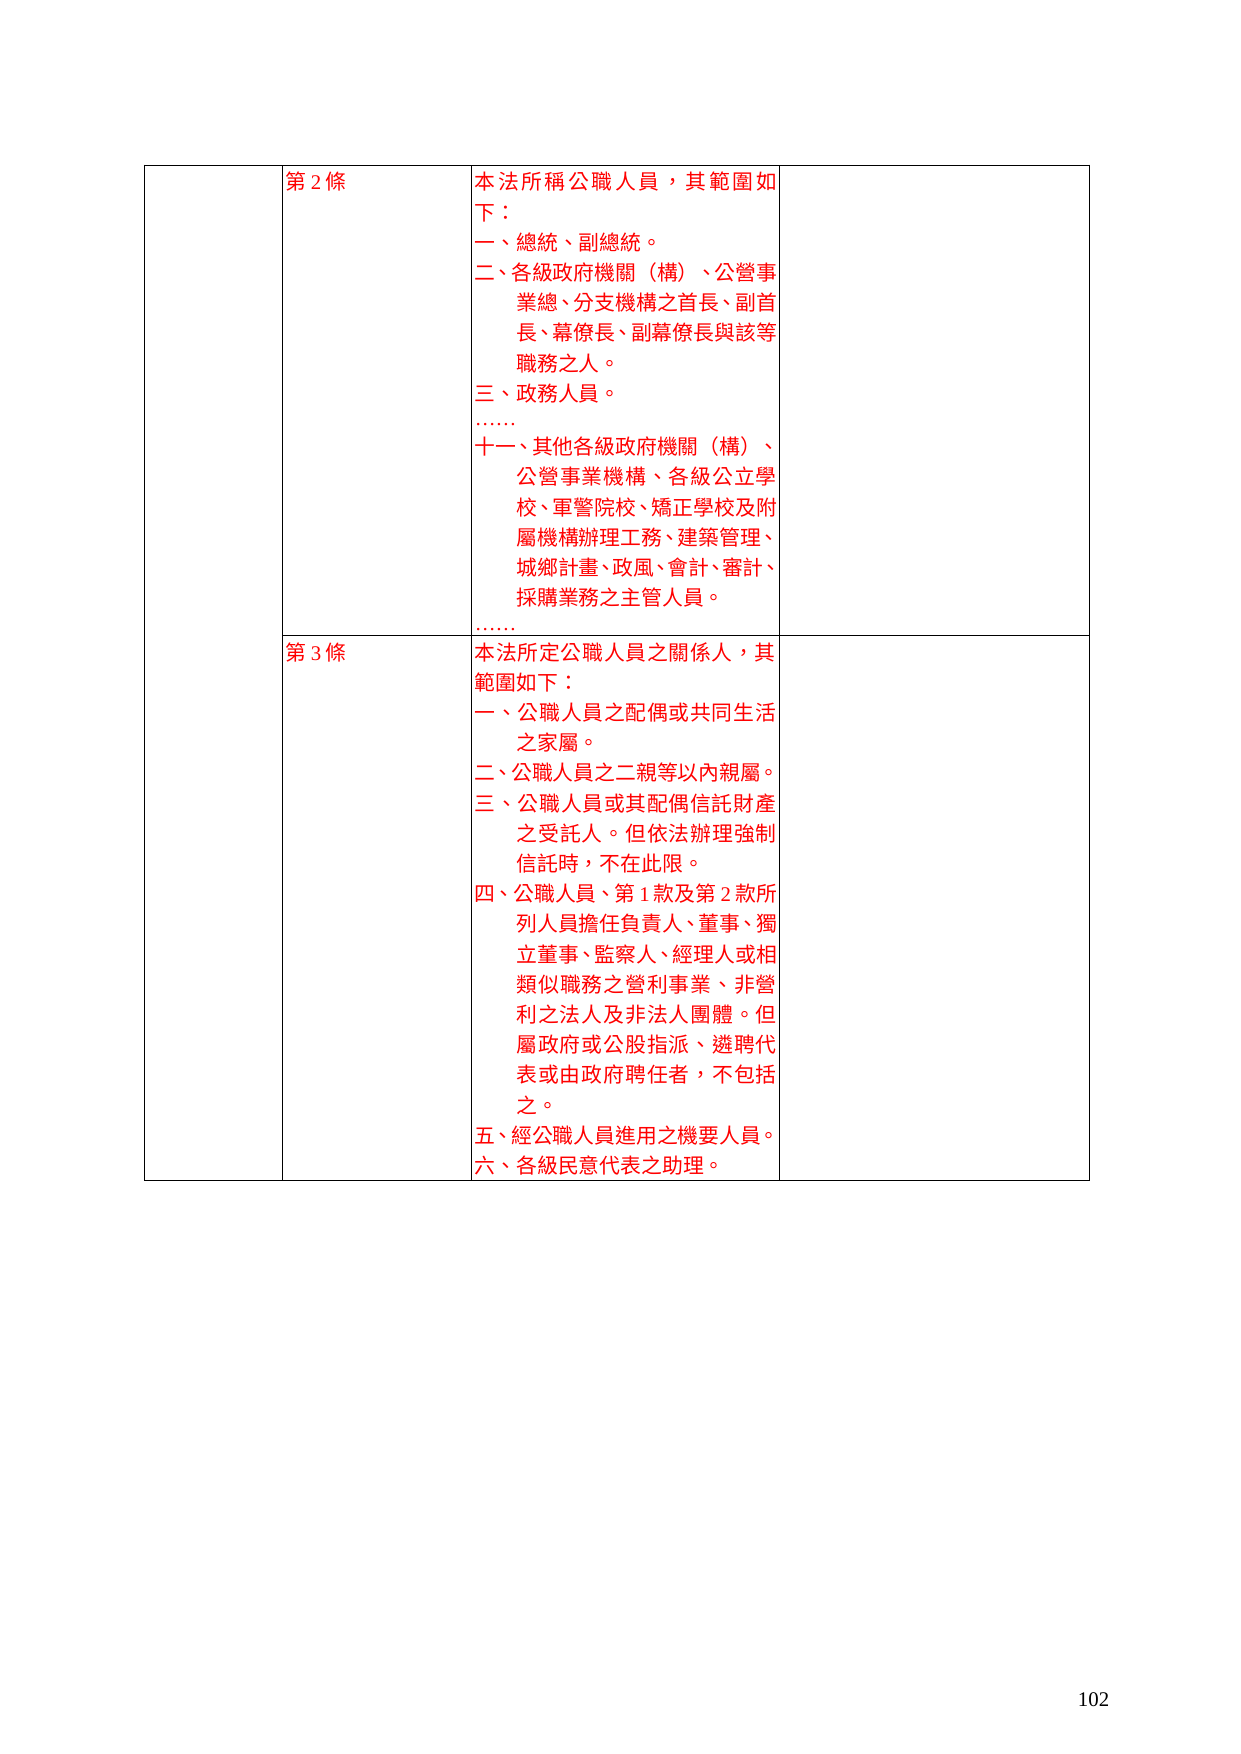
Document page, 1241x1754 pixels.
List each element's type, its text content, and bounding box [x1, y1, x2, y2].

table_cell [780, 636, 1089, 1179]
table_cell 第2條 [283, 166, 471, 635]
table_cell 第3條 [283, 636, 471, 1179]
table_cell 本法所稱公職人員，其範圍如下： 一、總統、副總統。 二、各級政府機關（構）、公營事業總、分支機構之首長、副首長、幕僚長、副幕僚長與該等職務之人。 三、政務人員。 …… 十一、其他各級政府機關（構）、公營事業機構、各級公立學校、軍警院校、矯正學校及附屬機構辦理工務、建築管理、城鄉計畫、政風、會計、審計、採購業務之主管人員。 …… [472, 166, 779, 635]
table_cell 本法所定公職人員之關係人，其範圍如下： 一、公職人員之配偶或共同生活之家屬。 二、公職人員之二親等以內親屬。 三、公職人員或其配偶信託財產之受託人。但依法辦理強制信託時，不在此限。 四、公職人員、第1款及第2款所列人員擔任負責人、董事、獨立董事、監察人、經理人或相類似職務之營利事業、非營利之法人及非法人團體。但屬政府或公股指派、遴聘代表或由政府聘任者，不包括之。 五、經公職人員進用之機要人員。 六、各級民意代表之助理。 [472, 636, 779, 1179]
table_cell [780, 166, 1089, 635]
table_cell [145, 166, 282, 1179]
